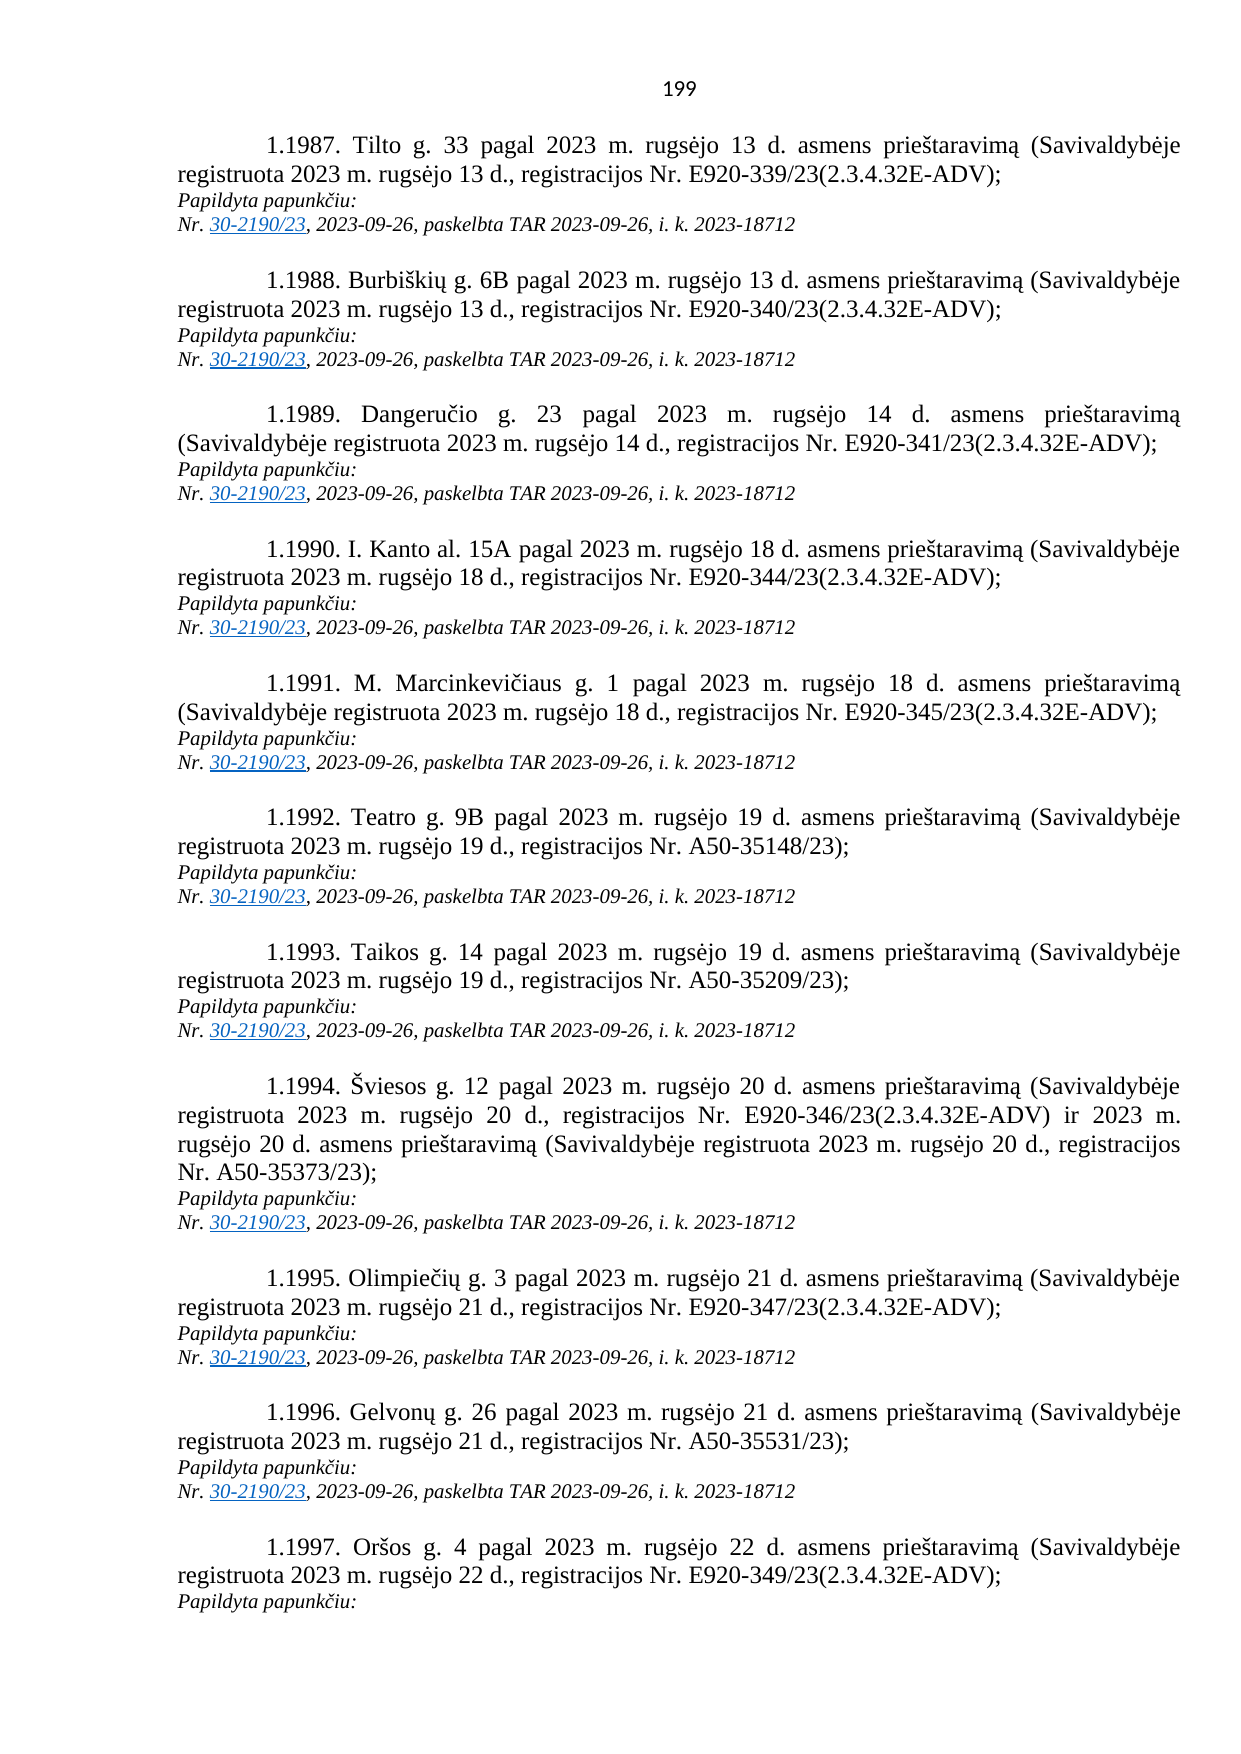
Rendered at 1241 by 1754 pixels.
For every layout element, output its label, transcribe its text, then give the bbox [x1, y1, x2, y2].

text 1.1993. Taikos g. 14 pagal 2023 m. rugsėjo 19 d. asmens prieštaravimą (Savivaldybėje registruota 2023 m. rugsėjo 19 d., registracijos Nr. A50-35209/23); [177, 937, 1181, 994]
text Papildyta papunkčiu: [177, 1589, 1181, 1613]
text 1.1997. Oršos g. 4 pagal 2023 m. rugsėjo 22 d. asmens prieštaravimą (Savivaldybėje registruota 2023 m. rugsėjo 22 d., registracijos Nr. E920-349/23(2.3.4.32E-ADV); [177, 1532, 1181, 1589]
text Nr. 30-2190/23, 2023-09-26, paskelbta TAR 2023-09-26, i. k. 2023-18712 [177, 615, 1181, 639]
text 1.1990. I. Kanto al. 15A pagal 2023 m. rugsėjo 18 d. asmens prieštaravimą (Savivaldybėje registruota 2023 m. rugsėjo 18 d., registracijos Nr. E920-344/23(2.3.4.32E-ADV); [177, 534, 1181, 591]
text Papildyta papunkčiu: [177, 188, 1181, 212]
text 1.1994. Šviesos g. 12 pagal 2023 m. rugsėjo 20 d. asmens prieštaravimą (Savivaldybėje registruota 2023 m. rugsėjo 20 d., registracijos Nr. E920-346/23(2.3.4.32E-ADV) ir 2023 m. rugsėjo 20 d. asmens prieštaravimą (Savivaldybėje registruota 2023 m. rugsėjo 20 d., registracijos Nr. A50-35373/23); [177, 1071, 1181, 1186]
text Nr. 30-2190/23, 2023-09-26, paskelbta TAR 2023-09-26, i. k. 2023-18712 [177, 1345, 1181, 1369]
text 1.1989. Dangeručio g. 23 pagal 2023 m. rugsėjo 14 d. asmens prieštaravimą (Savivaldybėje registruota 2023 m. rugsėjo 14 d., registracijos Nr. E920-341/23(2.3.4.32E-ADV); [177, 399, 1181, 457]
text Nr. 30-2190/23, 2023-09-26, paskelbta TAR 2023-09-26, i. k. 2023-18712 [177, 1018, 1181, 1042]
text 1.1996. Gelvonų g. 26 pagal 2023 m. rugsėjo 21 d. asmens prieštaravimą (Savivaldybėje registruota 2023 m. rugsėjo 21 d., registracijos Nr. A50-35531/23); [177, 1397, 1181, 1455]
text Papildyta papunkčiu: [177, 860, 1181, 884]
text Nr. 30-2190/23, 2023-09-26, paskelbta TAR 2023-09-26, i. k. 2023-18712 [177, 347, 1181, 371]
text Papildyta papunkčiu: [177, 1186, 1181, 1210]
text Nr. 30-2190/23, 2023-09-26, paskelbta TAR 2023-09-26, i. k. 2023-18712 [177, 750, 1181, 774]
text Nr. 30-2190/23, 2023-09-26, paskelbta TAR 2023-09-26, i. k. 2023-18712 [177, 481, 1181, 505]
text 1.1991. M. Marcinkevičiaus g. 1 pagal 2023 m. rugsėjo 18 d. asmens prieštaravimą (Savivaldybėje registruota 2023 m. rugsėjo 18 d., registracijos Nr. E920-345/23(2.3.4.32E-ADV); [177, 668, 1181, 726]
text Nr. 30-2190/23, 2023-09-26, paskelbta TAR 2023-09-26, i. k. 2023-18712 [177, 1479, 1181, 1503]
text Papildyta papunkčiu: [177, 726, 1181, 750]
text Papildyta papunkčiu: [177, 457, 1181, 481]
text Papildyta papunkčiu: [177, 322, 1181, 347]
text Nr. 30-2190/23, 2023-09-26, paskelbta TAR 2023-09-26, i. k. 2023-18712 [177, 884, 1181, 908]
text 1.1988. Burbiškių g. 6B pagal 2023 m. rugsėjo 13 d. asmens prieštaravimą (Savivaldybėje registruota 2023 m. rugsėjo 13 d., registracijos Nr. E920-340/23(2.3.4.32E-ADV); [177, 265, 1181, 322]
text 1.1987. Tilto g. 33 pagal 2023 m. rugsėjo 13 d. asmens prieštaravimą (Savivaldybėje registruota 2023 m. rugsėjo 13 d., registracijos Nr. E920-339/23(2.3.4.32E-ADV); [177, 131, 1181, 188]
text Nr. 30-2190/23, 2023-09-26, paskelbta TAR 2023-09-26, i. k. 2023-18712 [177, 1210, 1181, 1234]
text Nr. 30-2190/23, 2023-09-26, paskelbta TAR 2023-09-26, i. k. 2023-18712 [177, 212, 1181, 236]
text Papildyta papunkčiu: [177, 1321, 1181, 1345]
text Papildyta papunkčiu: [177, 994, 1181, 1018]
text 1.1992. Teatro g. 9B pagal 2023 m. rugsėjo 19 d. asmens prieštaravimą (Savivaldybėje registruota 2023 m. rugsėjo 19 d., registracijos Nr. A50-35148/23); [177, 802, 1181, 860]
text Papildyta papunkčiu: [177, 591, 1181, 615]
text 1.1995. Olimpiečių g. 3 pagal 2023 m. rugsėjo 21 d. asmens prieštaravimą (Savivaldybėje registruota 2023 m. rugsėjo 21 d., registracijos Nr. E920-347/23(2.3.4.32E-ADV); [177, 1263, 1181, 1321]
text Papildyta papunkčiu: [177, 1455, 1181, 1479]
